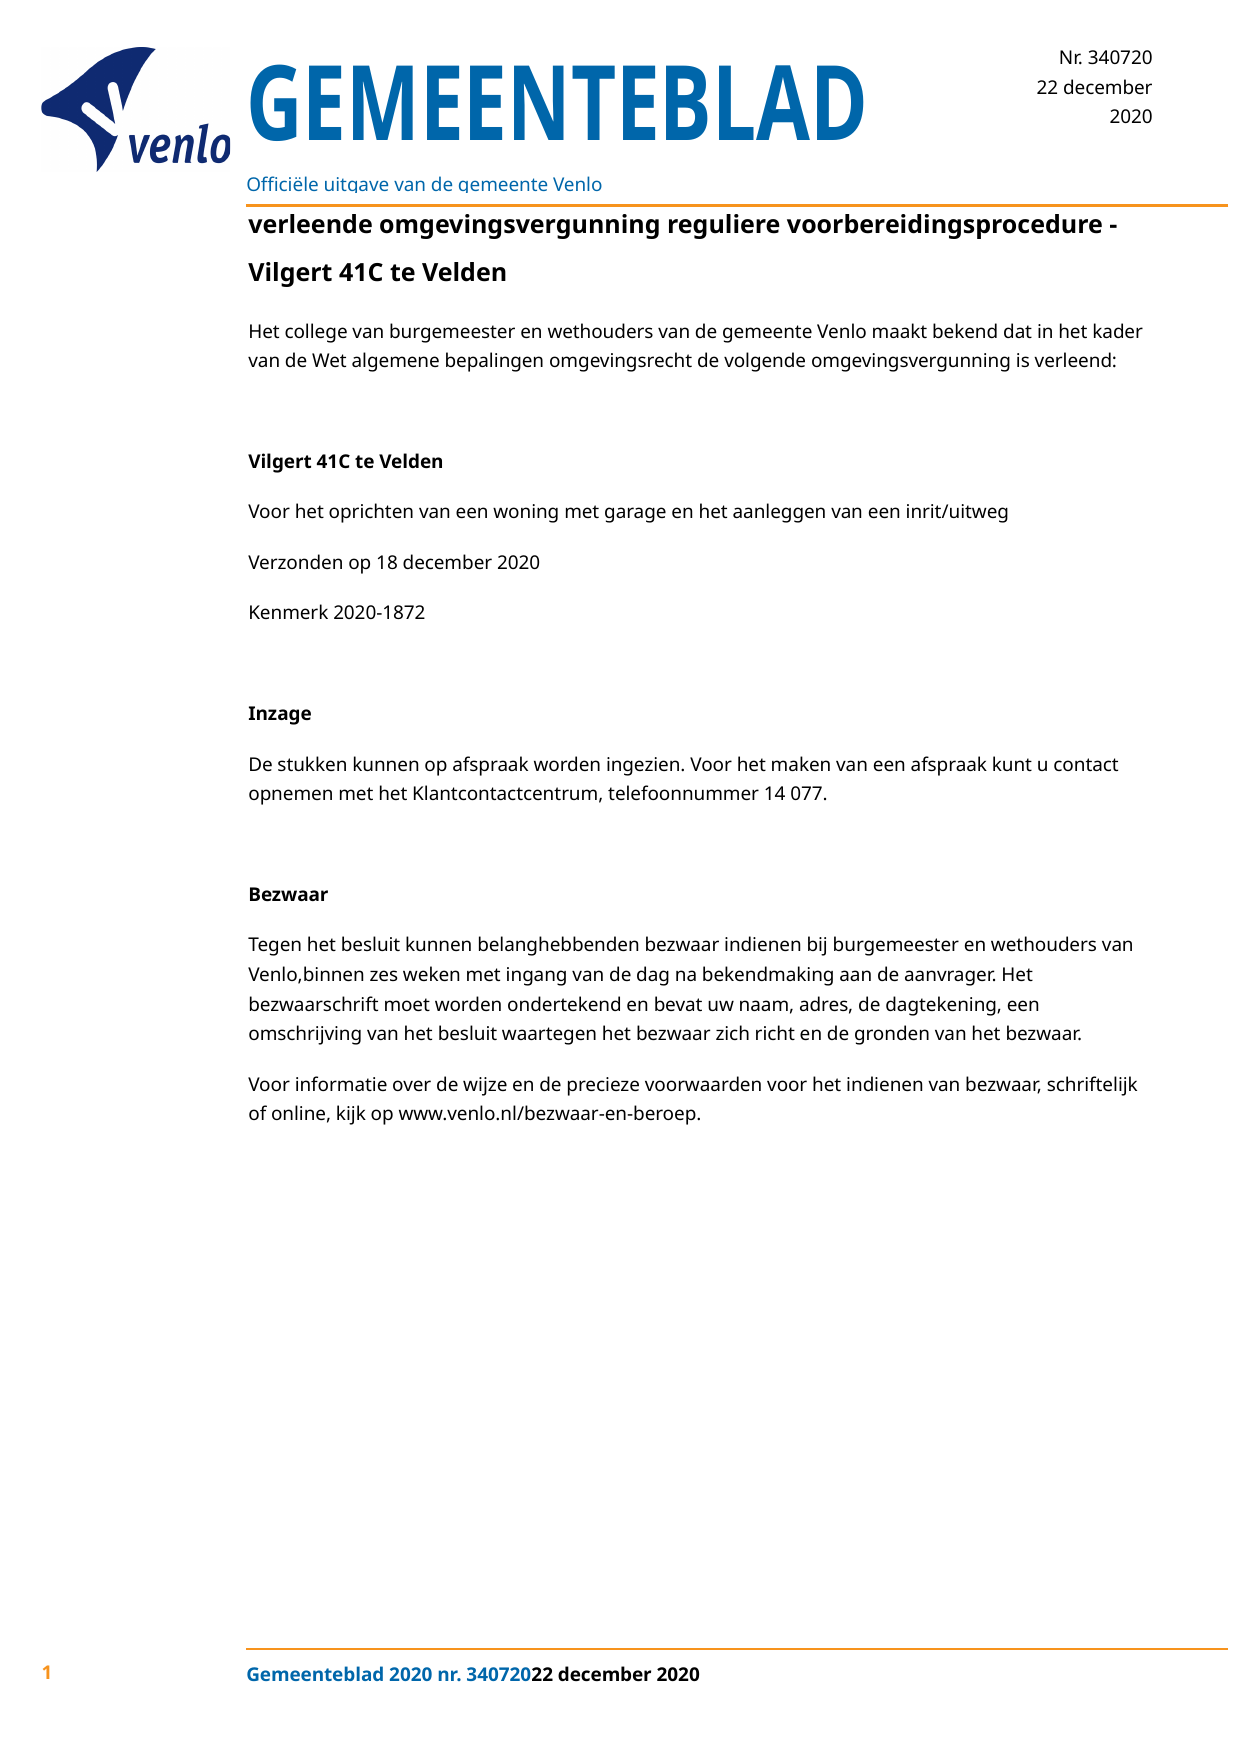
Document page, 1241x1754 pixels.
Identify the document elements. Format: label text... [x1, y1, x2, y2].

text Het college van burgemeester en wethouders van de gemeente Venlo maakt bekend dat in het kader van de Wet algemene bepalingen omgevingsrecht de volgende omgevingsvergunning is verleend: [248, 318, 1152, 373]
text Kenmerk 2020-1872 [248, 599, 1152, 625]
text Inzage [248, 700, 1152, 726]
text Bezwaar [248, 881, 1152, 907]
text De stukken kunnen op afspraak worden ingezien. Voor het maken van een afspraak kunt u contact opnemen met het Klantcontactcentrum, telefoonnummer 14 077. [248, 751, 1152, 806]
text Tegen het besluit kunnen belanghebbenden bezwaar indienen bij burgemeester en wethouders van Venlo,binnen zes weken met ingang van de dag na bekendmaking aan de aanvrager. Het bezwaarschrift moet worden ondertekend en bevat uw naam, adres, de dagtekening, een omschrijving van het besluit waartegen het bezwaar zich richt en de gronden van het bezwaar. [248, 932, 1152, 1046]
text Vilgert 41C te Velden [248, 448, 1152, 474]
text Verzonden op 18 december 2020 [248, 549, 1152, 575]
text verleende omgevingsvergunning reguliere voorbereidingsprocedure - Vilgert 41C te Velden [248, 207, 1152, 288]
text Voor het oprichten van een woning met garage en het aanleggen van een inrit/uitweg [248, 499, 1152, 524]
picture [41, 47, 231, 172]
text Voor informatie over de wijze en de precieze voorwaarden voor het indienen van bezwaar, schriftelijk of online, kijk op www.venlo.nl/bezwaar-en-beroep. [248, 1071, 1152, 1126]
